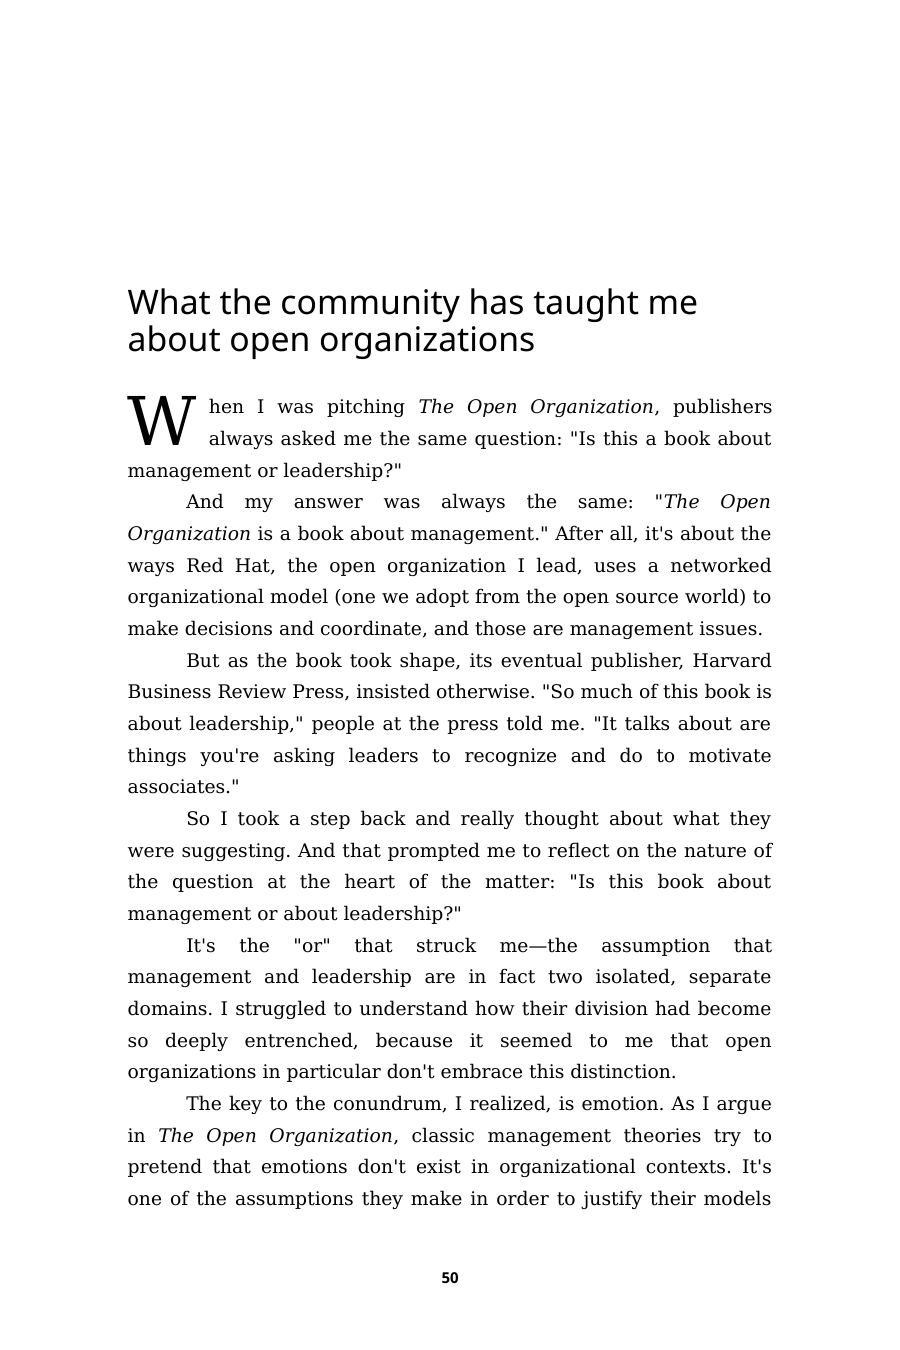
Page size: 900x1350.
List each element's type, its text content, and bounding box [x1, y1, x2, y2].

text When I was pitching The Open Organization, publishers always asked me the same question: "Is this a book about management or leadership?" [127, 396, 772, 482]
subtitle What the community has taught me about open organizations [127, 283, 772, 361]
text So I took a step back and really thought about what they were suggesting. And that prompted me to reflect on the nature of the question at the heart of the matter: "Is this book about management or about leadership?" [127, 808, 772, 925]
text The key to the conundrum, I realized, is emotion. As I argue in The Open Organization, classic management theories try to pretend that emotions don't exist in organizational contexts. It's one of the assumptions they make in order to justify their models [127, 1093, 772, 1210]
text But as the book took shape, its eventual publisher, Harvard Business Review Press, insisted otherwise. "So much of this book is about leadership," people at the press told me. "It talks about are things you're asking leaders to recognize and do to motivate associates." [127, 650, 772, 798]
text And my answer was always the same: "The Open Organization is a book about management." After all, it's about the ways Red Hat, the open organization I lead, uses a networked organizational model (one we adopt from the open source world) to make decisions and coordinate, and those are management issues. [127, 491, 772, 640]
text It's the "or" that struck me—the assumption that management and leadership are in fact two isolated, separate domains. I struggled to understand how their division had become so deeply entrenched, because it seemed to me that open organizations in particular don't embrace this distinction. [127, 935, 772, 1083]
